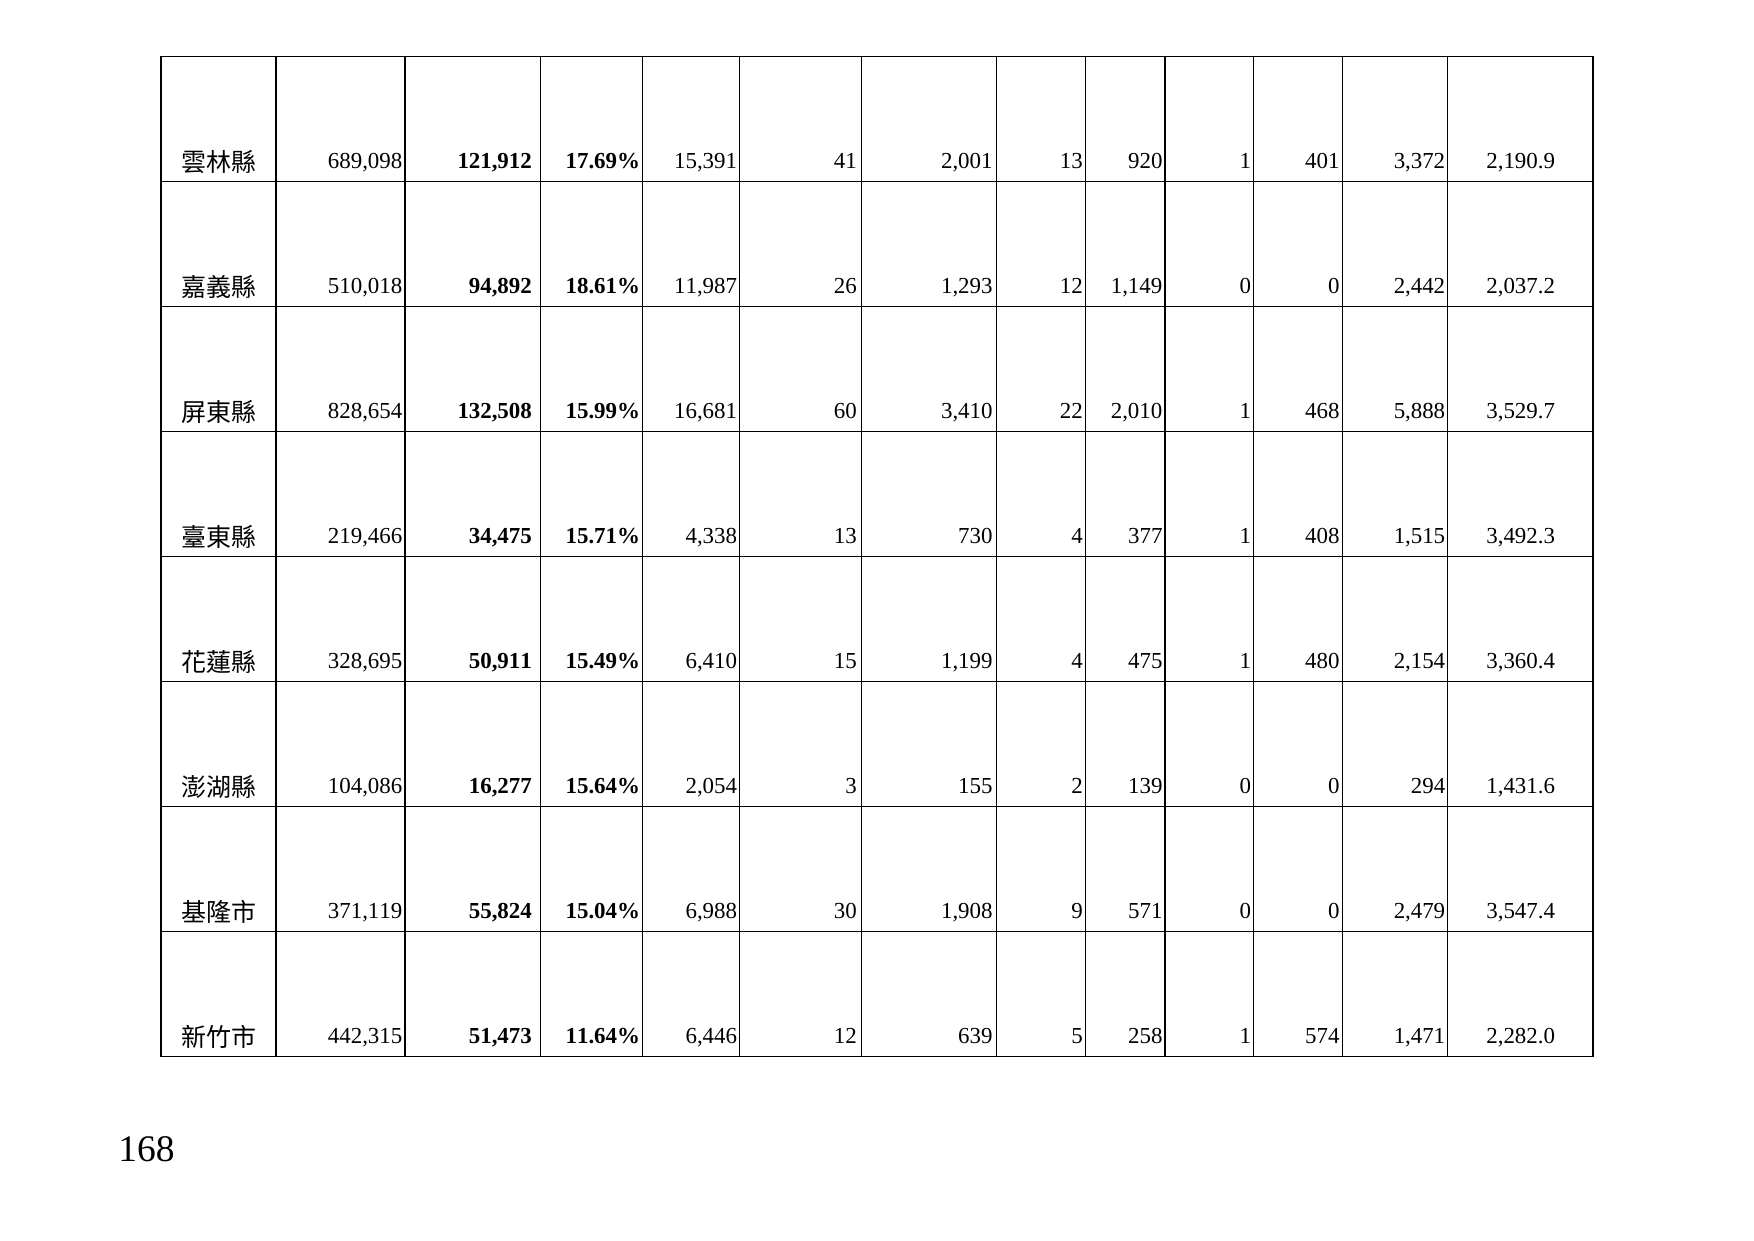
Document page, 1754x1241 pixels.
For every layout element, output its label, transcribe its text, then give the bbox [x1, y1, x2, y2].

table_cell 3,529.7 [1448, 307, 1592, 431]
table_cell 219,466 [277, 432, 404, 556]
table_cell 258 [1086, 932, 1164, 1056]
table_cell 468 [1254, 307, 1342, 431]
table_cell 371,119 [277, 807, 404, 931]
table_cell 0 [1254, 807, 1342, 931]
table_cell 2 [997, 682, 1085, 806]
table_cell 442,315 [277, 932, 404, 1056]
table_cell 1,471 [1343, 932, 1447, 1056]
table_cell 4 [997, 432, 1085, 556]
table_cell 16,277 [406, 682, 540, 806]
table_cell 480 [1254, 557, 1342, 681]
table_cell 2,282.0 [1448, 932, 1592, 1056]
table_cell 1,431.6 [1448, 682, 1592, 806]
table_cell 15 [740, 557, 861, 681]
table_cell 639 [862, 932, 996, 1056]
table_cell 377 [1086, 432, 1164, 556]
table_cell 2,010 [1086, 307, 1164, 431]
table_cell 15.99% [541, 307, 642, 431]
table_cell 1,149 [1086, 182, 1164, 306]
table_cell 屏東縣 [162, 307, 275, 431]
table_cell 1 [1166, 432, 1253, 556]
table_cell 730 [862, 432, 996, 556]
table_cell 2,054 [643, 682, 739, 806]
table_cell 15,391 [643, 57, 739, 181]
table_cell 17.69% [541, 57, 642, 181]
table_cell 6,988 [643, 807, 739, 931]
table_cell 294 [1343, 682, 1447, 806]
table_cell 689,098 [277, 57, 404, 181]
table_cell 408 [1254, 432, 1342, 556]
table_cell 15.49% [541, 557, 642, 681]
table_cell 6,446 [643, 932, 739, 1056]
table_cell 15.64% [541, 682, 642, 806]
table_cell 2,442 [1343, 182, 1447, 306]
table_cell 0 [1254, 682, 1342, 806]
table_cell 41 [740, 57, 861, 181]
table_cell 新竹市 [162, 932, 275, 1056]
table_cell 51,473 [406, 932, 540, 1056]
table_cell 3 [740, 682, 861, 806]
table_cell 16,681 [643, 307, 739, 431]
table_cell 475 [1086, 557, 1164, 681]
table_cell 139 [1086, 682, 1164, 806]
table_cell 1 [1166, 57, 1253, 181]
table_cell 花蓮縣 [162, 557, 275, 681]
table_cell 11.64% [541, 932, 642, 1056]
table_cell 15.04% [541, 807, 642, 931]
table_cell 22 [997, 307, 1085, 431]
table_cell 3,492.3 [1448, 432, 1592, 556]
table_cell 4,338 [643, 432, 739, 556]
table_cell 臺東縣 [162, 432, 275, 556]
table_cell 0 [1166, 807, 1253, 931]
table_cell 1 [1166, 557, 1253, 681]
table_cell 18.61% [541, 182, 642, 306]
table_cell 2,479 [1343, 807, 1447, 931]
table_cell 104,086 [277, 682, 404, 806]
table_cell 2,001 [862, 57, 996, 181]
table_cell 328,695 [277, 557, 404, 681]
table_cell 1 [1166, 307, 1253, 431]
table_cell 30 [740, 807, 861, 931]
table_cell 401 [1254, 57, 1342, 181]
table_cell 15.71% [541, 432, 642, 556]
table_cell 13 [997, 57, 1085, 181]
table_cell 0 [1254, 182, 1342, 306]
table_cell 1,293 [862, 182, 996, 306]
table_cell 雲林縣 [162, 57, 275, 181]
table_cell 1,908 [862, 807, 996, 931]
table_cell 13 [740, 432, 861, 556]
table_cell 574 [1254, 932, 1342, 1056]
table_cell 5,888 [1343, 307, 1447, 431]
table_cell 94,892 [406, 182, 540, 306]
table_cell 12 [740, 932, 861, 1056]
table_cell 2,037.2 [1448, 182, 1592, 306]
table_cell 0 [1166, 182, 1253, 306]
table_cell 9 [997, 807, 1085, 931]
table_cell 12 [997, 182, 1085, 306]
table_cell 1,199 [862, 557, 996, 681]
table_cell 3,360.4 [1448, 557, 1592, 681]
table_cell 5 [997, 932, 1085, 1056]
table_cell 571 [1086, 807, 1164, 931]
table_cell 3,547.4 [1448, 807, 1592, 931]
table_cell 50,911 [406, 557, 540, 681]
table_cell 0 [1166, 682, 1253, 806]
table_cell 920 [1086, 57, 1164, 181]
table_cell 1 [1166, 932, 1253, 1056]
table_cell 1,515 [1343, 432, 1447, 556]
table_cell 澎湖縣 [162, 682, 275, 806]
table_cell 嘉義縣 [162, 182, 275, 306]
table_cell 828,654 [277, 307, 404, 431]
table_cell 6,410 [643, 557, 739, 681]
table_cell 11,987 [643, 182, 739, 306]
table_cell 基隆市 [162, 807, 275, 931]
table_cell 132,508 [406, 307, 540, 431]
table_cell 60 [740, 307, 861, 431]
table_cell 26 [740, 182, 861, 306]
table_cell 34,475 [406, 432, 540, 556]
table_cell 55,824 [406, 807, 540, 931]
table_cell 4 [997, 557, 1085, 681]
table_cell 121,912 [406, 57, 540, 181]
table_cell 510,018 [277, 182, 404, 306]
table_cell 3,410 [862, 307, 996, 431]
table_cell 2,154 [1343, 557, 1447, 681]
table_cell 2,190.9 [1448, 57, 1592, 181]
table_cell 155 [862, 682, 996, 806]
table_cell 3,372 [1343, 57, 1447, 181]
